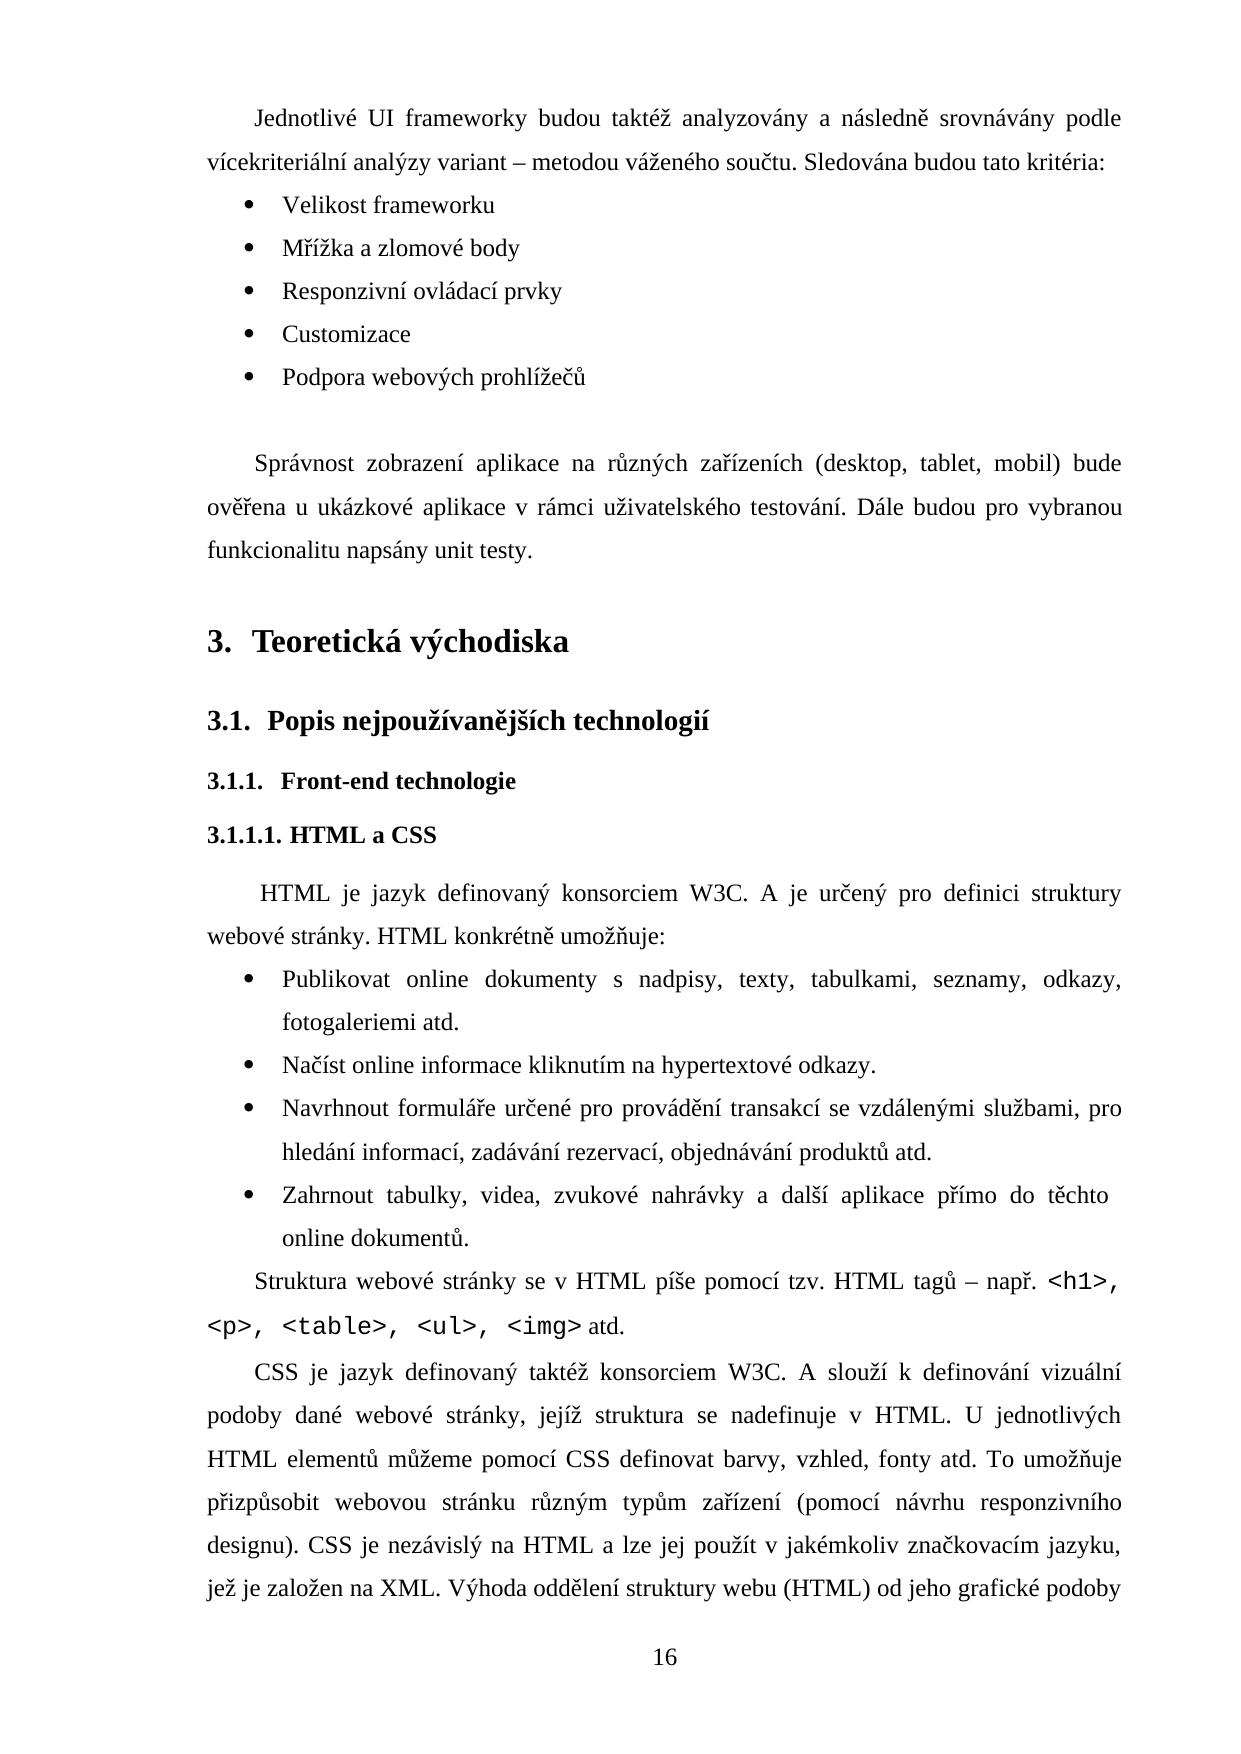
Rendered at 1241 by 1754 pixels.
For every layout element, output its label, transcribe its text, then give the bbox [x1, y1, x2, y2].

subtitle Teoretická východiska [207, 621, 1122, 659]
list Responzivní ovládací prvky [244, 276, 1122, 305]
list Načíst online informace kliknutím na hypertextové odkazy. [244, 1050, 1122, 1079]
subtitle Front-end technologie [207, 766, 1122, 795]
list Customizace [244, 319, 1122, 348]
list Velikost frameworku [244, 190, 1122, 218]
text CSS je jazyk definovaný taktéž konsorciem W3C. A slouží k definování vizuální podoby dané webové stránky, jejíž struktura se nadefinuje v HTML. U jednotlivých HTML elementů můžeme pomocí CSS definovat barvy, vzhled, fonty atd. To umožňuje přizpůsobit webovou stránku různým typům zařízení (pomocí návrhu responzivního designu). CSS je nezávislý na HTML a lze jej použít v jakémkoliv značkovacím jazyku, jež je založen na XML. Výhoda oddělení struktury webu (HTML) od jeho grafické podoby [207, 1357, 1122, 1602]
list Zahrnout tabulky, videa, zvukové nahrávky a další aplikace přímo do těchto online dokumentů. [244, 1180, 1122, 1252]
subtitle Popis nejpoužívanějších technologií [207, 703, 1122, 737]
list Mřížka a zlomové body [244, 233, 1122, 262]
text Jednotlivé UI frameworky budou taktéž analyzovány a následně srovnávány podle vícekriteriální analýzy variant – metodou váženého součtu. Sledována budou tato kritéria: [207, 103, 1122, 175]
list Navrhnout formuláře určené pro provádění transakcí se vzdálenými službami, pro hledání informací, zadávání rezervací, objednávání produktů atd. [244, 1093, 1122, 1165]
list Publikovat online dokumenty s nadpisy, texty, tabulkami, seznamy, odkazy, fotogaleriemi atd. [244, 964, 1122, 1036]
text Struktura webové stránky se v HTML píše pomocí tzv. HTML tagů – např. <h1>, <p>, <table>, <ul>, <img> atd. [207, 1266, 1122, 1342]
subtitle HTML a CSS [207, 820, 1122, 849]
text HTML je jazyk definovaný konsorciem W3C. A je určený pro definici struktury webové stránky. HTML konkrétně umožňuje: [207, 878, 1122, 950]
list Podpora webových prohlížečů [244, 362, 1122, 391]
text Správnost zobrazení aplikace na různých zařízeních (desktop, tablet, mobil) bude ověřena u ukázkové aplikace v rámci uživatelského testování. Dále budou pro vybranou funkcionalitu napsány unit testy. [207, 448, 1122, 563]
